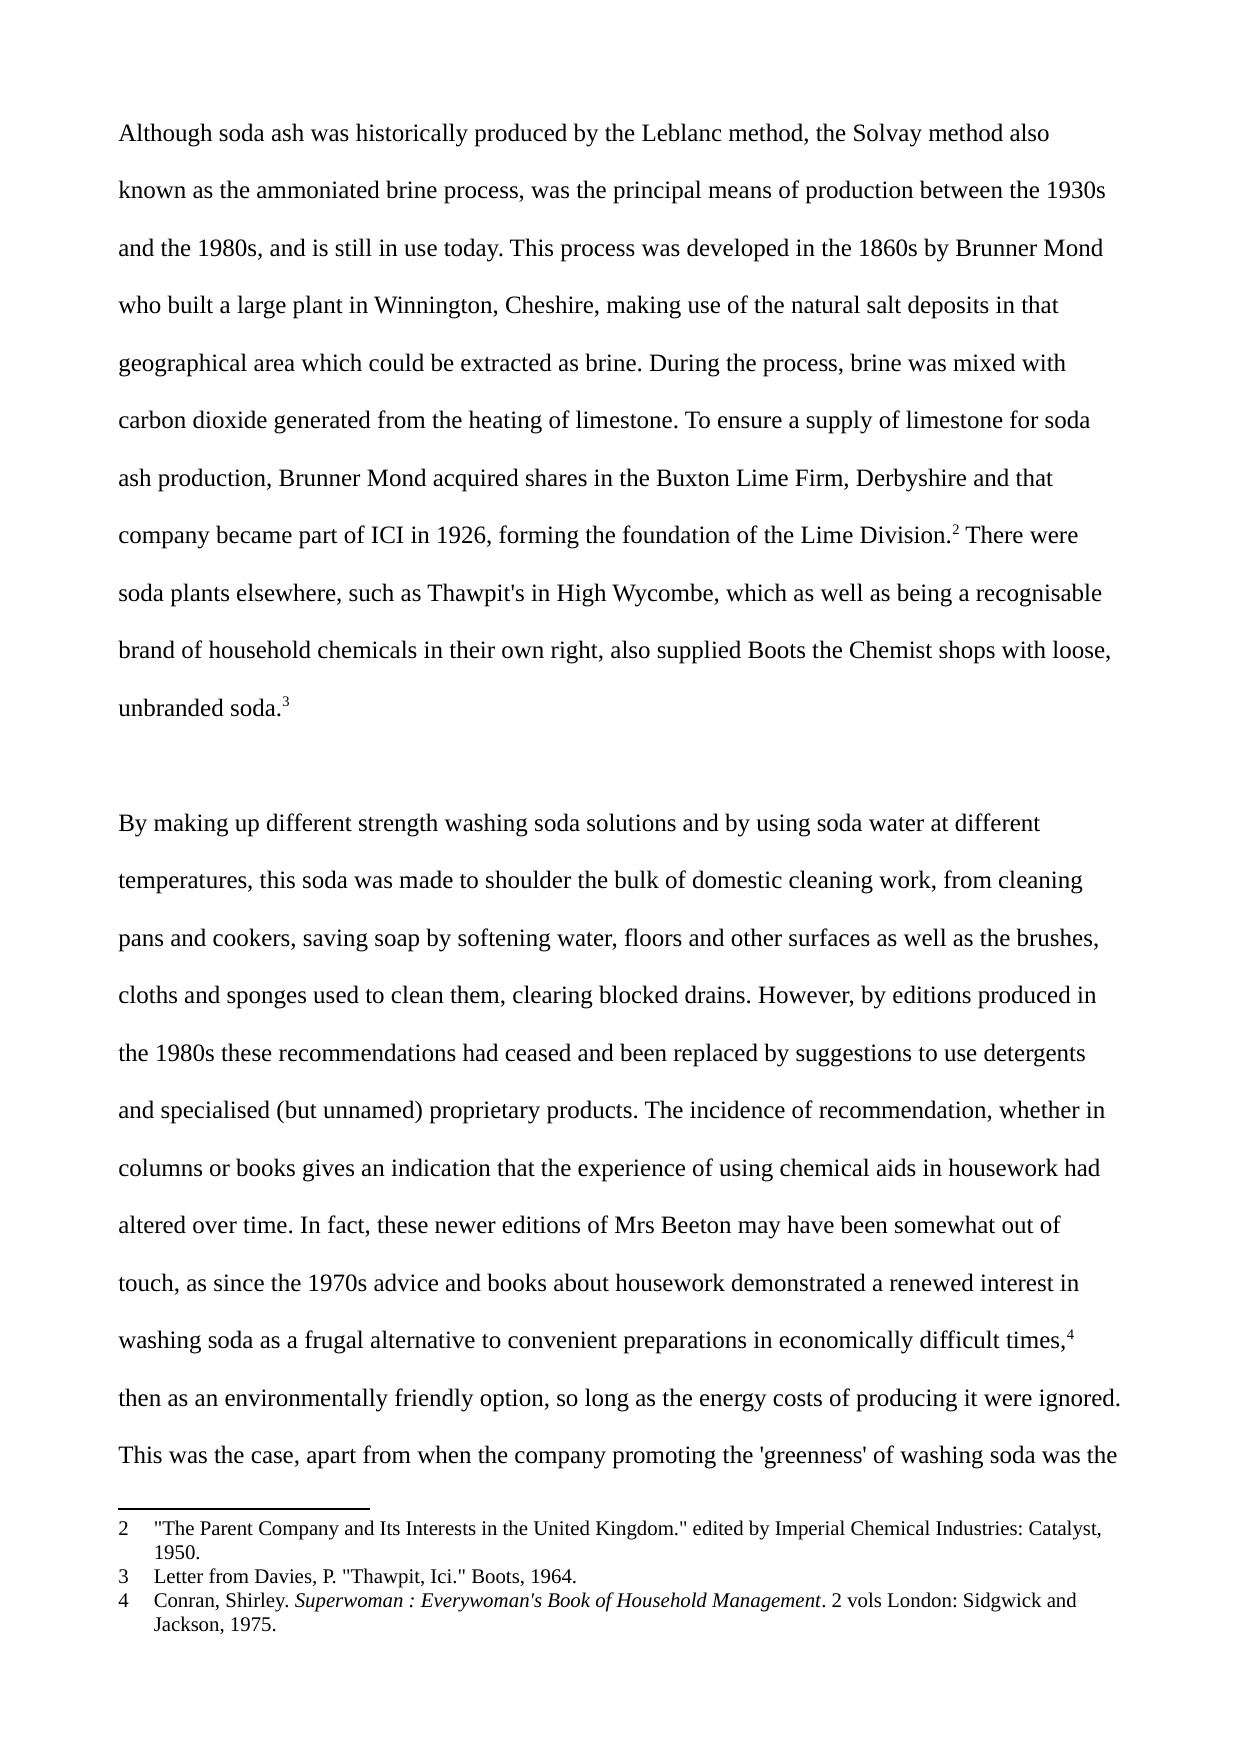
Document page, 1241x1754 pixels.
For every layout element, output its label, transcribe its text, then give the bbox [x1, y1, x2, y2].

text Conran, Shirley. Superwoman : Everywoman's Book of Household Management. 2 vols London: Sidgwick and Jackson, 1975. [118, 1588, 1122, 1636]
text "The Parent Company and Its Interests in the United Kingdom." edited by Imperial Chemical Industries: Catalyst, 1950. [118, 1516, 1122, 1564]
text By making up different strength washing soda solutions and by using soda water at different temperatures, this soda was made to shoulder the bulk of domestic cleaning work, from cleaning pans and cookers, saving soap by softening water, floors and other surfaces as well as the brushes, cloths and sponges used to clean them, clearing blocked drains. However, by editions produced in the 1980s these recommendations had ceased and been replaced by suggestions to use detergents and specialised (but unnamed) proprietary products. The incidence of recommendation, whether in columns or books gives an indication that the experience of using chemical aids in housework had altered over time. In fact, these newer editions of Mrs Beeton may have been somewhat out of touch, as since the 1970s advice and books about housework demonstrated a renewed interest in washing soda as a frugal alternative to convenient preparations in economically difficult times, then as an environmentally friendly option, so long as the energy costs of producing it were ignored. This was the case, apart from when the company promoting the 'greenness' of washing soda was the [118, 808, 1122, 1469]
text Although soda ash was historically produced by the Leblanc method, the Solvay method also known as the ammoniated brine process, was the principal means of production between the 1930s and the 1980s, and is still in use today. This process was developed in the 1860s by Brunner Mond who built a large plant in Winnington, Cheshire, making use of the natural salt deposits in that geographical area which could be extracted as brine. During the process, brine was mixed with carbon dioxide generated from the heating of limestone. To ensure a supply of limestone for soda ash production, Brunner Mond acquired shares in the Buxton Lime Firm, Derbyshire and that company became part of ICI in 1926, forming the foundation of the Lime Division. There were soda plants elsewhere, such as Thawpit's in High Wycombe, which as well as being a recognisable brand of household chemicals in their own right, also supplied Boots the Chemist shops with loose, unbranded soda. [118, 118, 1122, 722]
text Letter from Davies, P. "Thawpit, Ici." Boots, 1964. [118, 1564, 1122, 1588]
